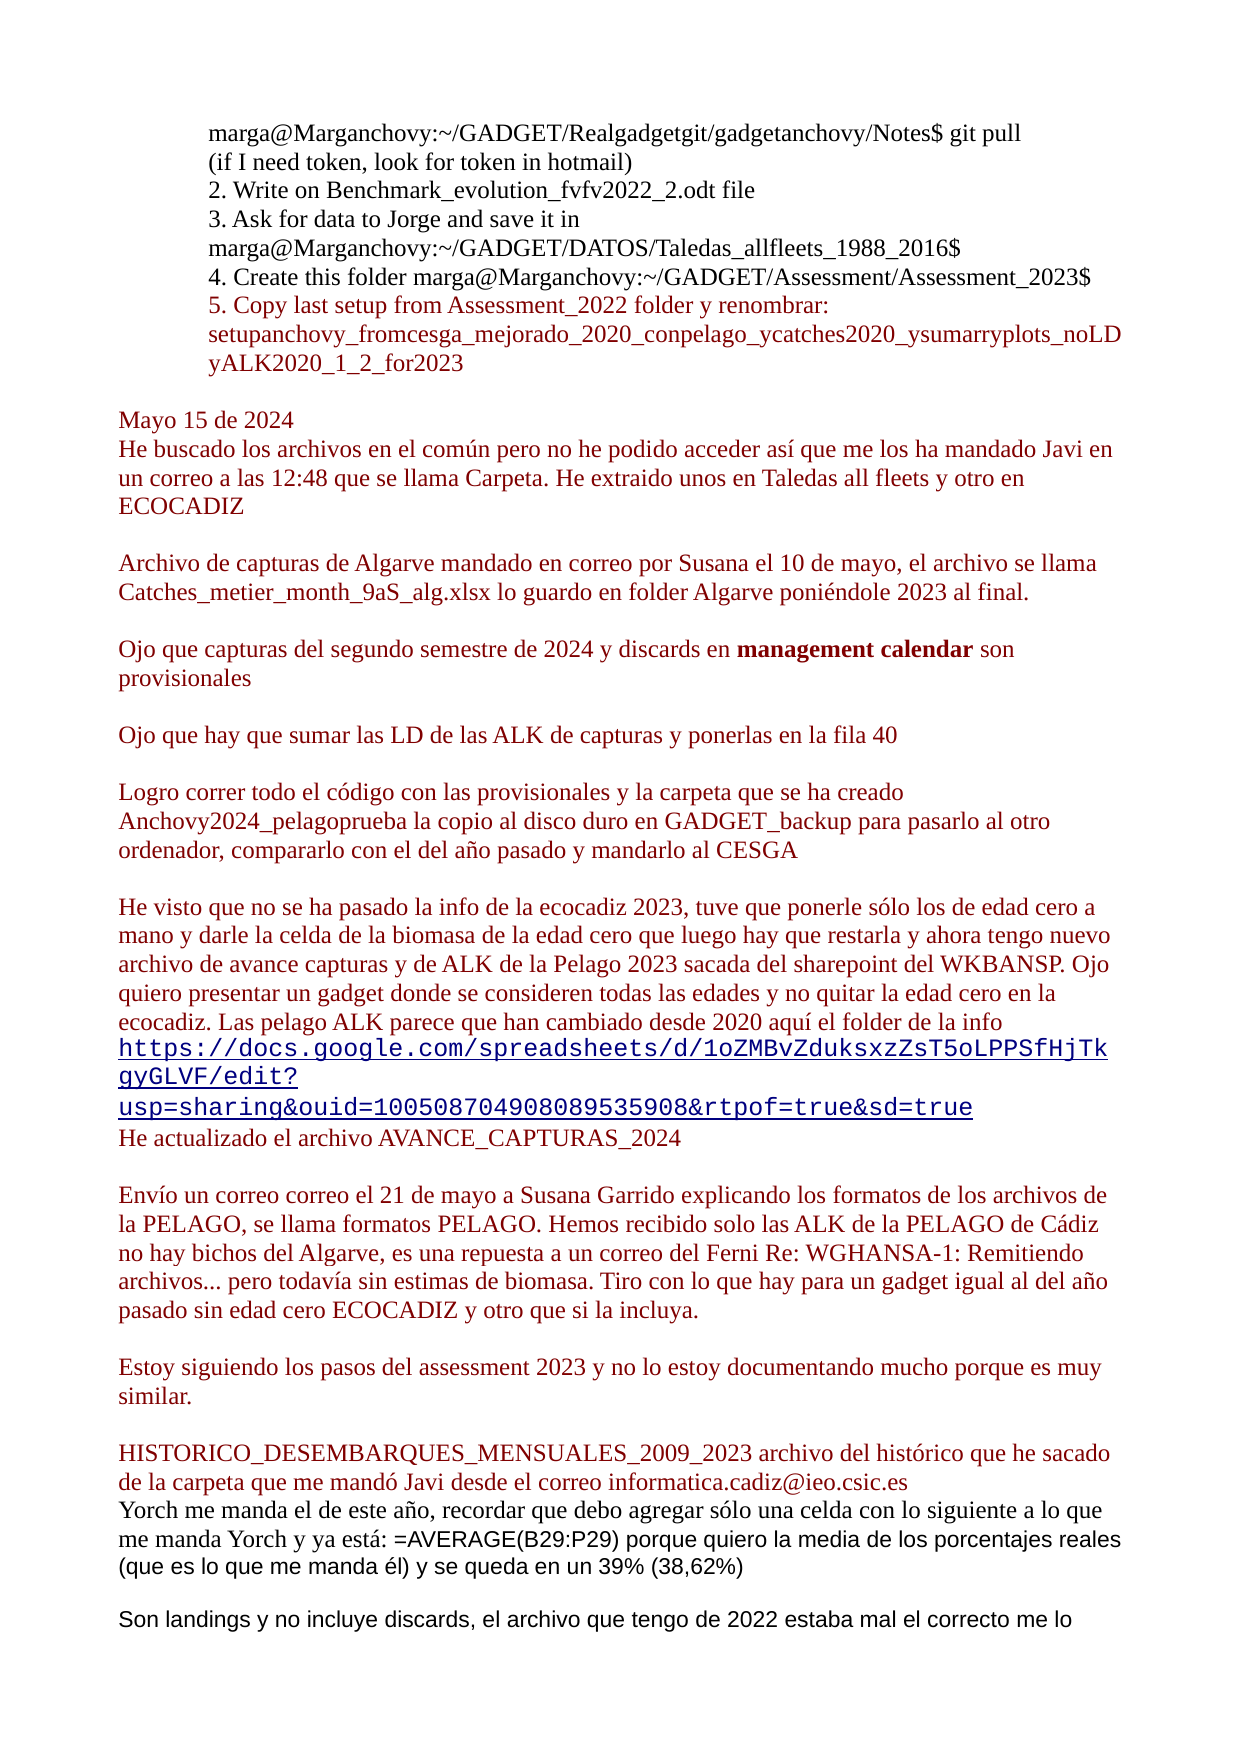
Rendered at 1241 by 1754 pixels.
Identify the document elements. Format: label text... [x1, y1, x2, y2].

text Estoy siguiendo los pasos del assessment 2023 y no lo estoy documentando mucho porque es muy similar. [118, 1352, 1122, 1410]
text Yorch me manda el de este año, recordar que debo agregar sólo una celda con lo siguiente a lo que me manda Yorch y ya está: =AVERAGE(B29:P29) porque quiero la media de los porcentajes reales (que es lo que me manda él) y se queda en un 39% (38,62%) [118, 1496, 1122, 1579]
text 3. Ask for data to Jorge and save it in marga@Marganchovy:~/GADGET/DATOS/Taledas_allfleets_1988_2016$ [208, 204, 1122, 262]
text Son landings y no incluye discards, el archivo que tengo de 2022 estaba mal el correcto me lo [118, 1606, 1122, 1632]
text HISTORICO_DESEMBARQUES_MENSUALES_2009_2023 archivo del histórico que he sacado de la carpeta que me mandó Javi desde el correo informatica.cadiz@ieo.csic.es [118, 1438, 1122, 1496]
text Envío un correo correo el 21 de mayo a Susana Garrido explicando los formatos de los archivos de la PELAGO, se llama formatos PELAGO. Hemos recibido solo las ALK de la PELAGO de Cádiz no hay bichos del Algarve, es una repuesta a un correo del Ferni Re: WGHANSA-1: Remitiendo archivos... pero todavía sin estimas de biomasa. Tiro con lo que hay para un gadget igual al del año pasado sin edad cero ECOCADIZ y otro que si la incluya. [118, 1180, 1122, 1324]
text He buscado los archivos en el común pero no he podido acceder así que me los ha mandado Javi en un correo a las 12:48 que se llama Carpeta. He extraido unos en Taledas all fleets y otro en ECOCADIZ [118, 434, 1122, 520]
text (if I need token, look for token in hotmail) [208, 147, 1122, 176]
text Mayo 15 de 2024 [118, 405, 1122, 434]
text 2. Write on Benchmark_evolution_fvfv2022_2.odt file [208, 176, 1122, 204]
text 4. Create this folder marga@Marganchovy:~/GADGET/Assessment/Assessment_2023$ [208, 262, 1122, 291]
text He actualizado el archivo AVANCE_CAPTURAS_2024 [118, 1123, 1122, 1152]
text 5. Copy last setup from Assessment_2022 folder y renombrar: setupanchovy_fromcesga_mejorado_2020_conpelago_ycatches2020_ysumarryplots_noLDyALK2020_1_2_for2023 [208, 291, 1122, 377]
text Archivo de capturas de Algarve mandado en correo por Susana el 10 de mayo, el archivo se llama Catches_metier_month_9aS_alg.xlsx lo guardo en folder Algarve poniéndole 2023 al final. [118, 548, 1122, 606]
text Ojo que hay que sumar las LD de las ALK de capturas y ponerlas en la fila 40 [118, 720, 1122, 749]
text He visto que no se ha pasado la info de la ecocadiz 2023, tuve que ponerle sólo los de edad cero a mano y darle la celda de la biomasa de la edad cero que luego hay que restarla y ahora tengo nuevo archivo de avance capturas y de ALK de la Pelago 2023 sacada del sharepoint del WKBANSP. Ojo quiero presentar un gadget donde se consideren todas las edades y no quitar la edad cero en la ecocadiz. Las pelago ALK parece que han cambiado desde 2020 aquí el folder de la info https://docs.google.com/spreadsheets/d/1oZMBvZduksxzZsT5oLPPSfHjTkgyGLVF/edit?usp=sharing&ouid=100508704908089535908&rtpof=true&sd=true [118, 892, 1122, 1123]
text Ojo que capturas del segundo semestre de 2024 y discards en management calendar son provisionales [118, 634, 1122, 692]
text Logro correr todo el código con las provisionales y la carpeta que se ha creado Anchovy2024_pelagoprueba la copio al disco duro en GADGET_backup para pasarlo al otro ordenador, compararlo con el del año pasado y mandarlo al CESGA [118, 777, 1122, 863]
text marga@Marganchovy:~/GADGET/Realgadgetgit/gadgetanchovy/Notes$ git pull [208, 118, 1122, 147]
